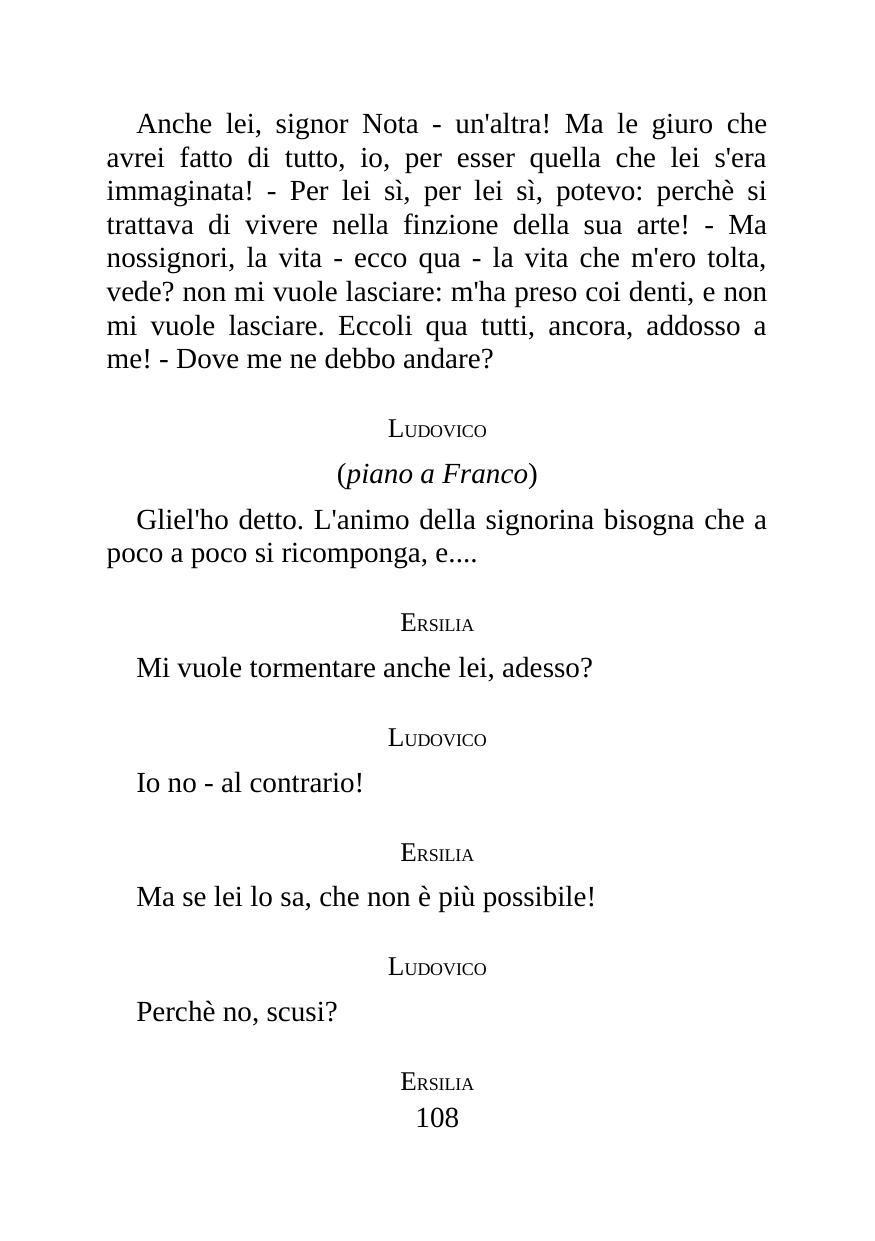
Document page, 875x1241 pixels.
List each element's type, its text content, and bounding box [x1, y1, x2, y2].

text Ersilia [106, 836, 768, 867]
text Ludovico [106, 412, 768, 443]
text Perchè no, scusi? [106, 994, 768, 1028]
text Ersilia [106, 1065, 768, 1096]
text Anche lei, signor Nota - un'altra! Ma le giuro che avrei fatto di tutto, io, per esser quella che lei s'era immaginata! - Per lei sì, per lei sì, potevo: perchè si trattava di vivere nella finzione della sua arte! - Ma nossignori, la vita - ecco qua - la vita che m'ero tolta, vede? non mi vuole lasciare: m'ha preso coi denti, e non mi vuole lasciare. Eccoli qua tutti, ancora, addosso a me! - Dove me ne debbo andare? [106, 106, 768, 375]
text Io no - al contrario! [106, 765, 768, 798]
text Ersilia [106, 606, 768, 638]
text Ludovico [106, 721, 768, 752]
text Mi vuole tormentare anche lei, adesso? [106, 650, 768, 684]
text Ludovico [106, 951, 768, 982]
text Ma se lei lo sa, che non è più possibile! [106, 879, 768, 913]
text (piano a Franco) [106, 456, 768, 489]
text Gliel'ho detto. L'animo della signorina bisogna che a poco a poco si ricomponga, e.... [106, 502, 768, 569]
